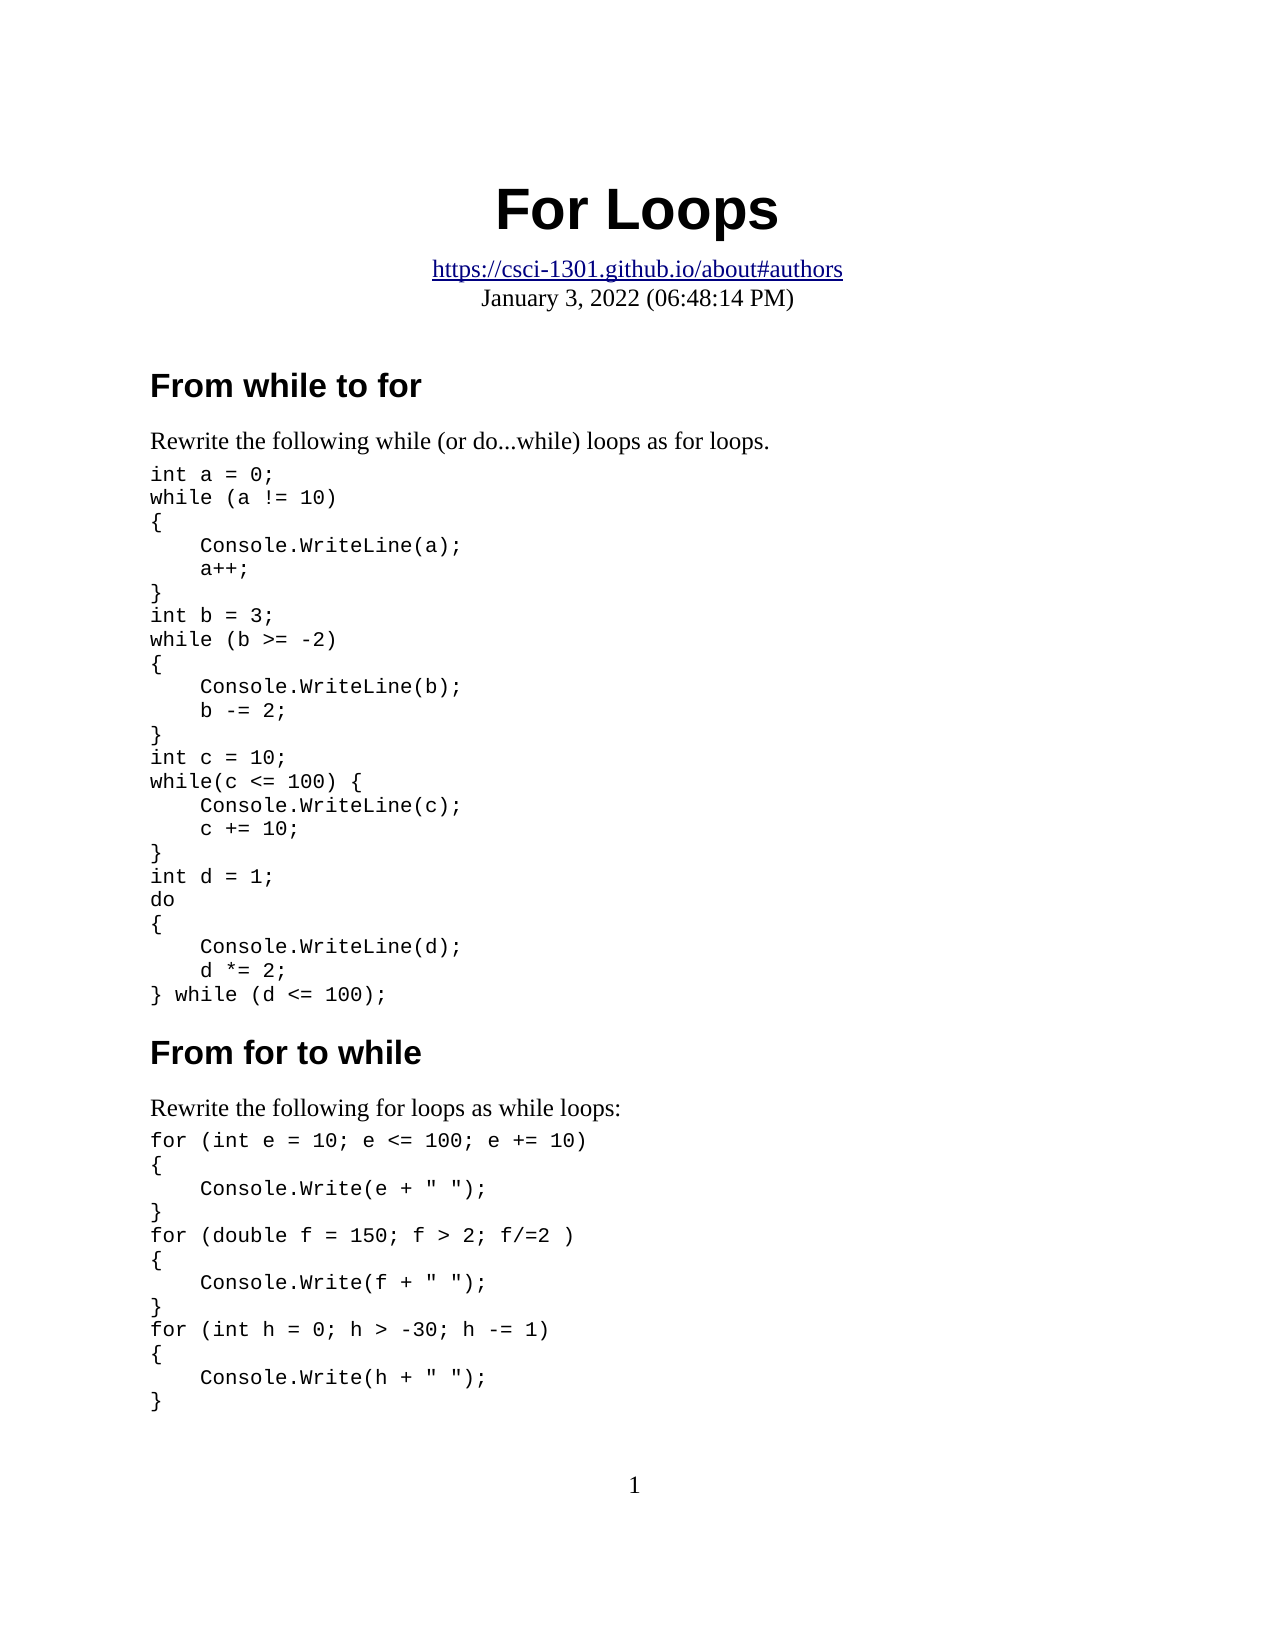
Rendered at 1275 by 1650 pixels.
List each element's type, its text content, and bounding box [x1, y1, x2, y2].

text for (double f = 150; f > 2; f/=2 ) [150, 1225, 1125, 1248]
text } [150, 1390, 1125, 1414]
text { [150, 1343, 1125, 1367]
text } [150, 1296, 1125, 1319]
text a++; [150, 558, 1125, 582]
text Console.WriteLine(a); [150, 534, 1125, 558]
text do [150, 889, 1125, 913]
text Rewrite the following for loops as while loops: [150, 1093, 1125, 1121]
text while (a != 10) [150, 487, 1125, 511]
text for (int h = 0; h > -30; h -= 1) [150, 1319, 1125, 1343]
text Console.WriteLine(d); [150, 937, 1125, 960]
text { [150, 1248, 1125, 1272]
text { [150, 511, 1125, 534]
text January 3, 2022 (06:48:14 PM) [150, 283, 1125, 312]
text { [150, 653, 1125, 676]
text { [150, 1154, 1125, 1178]
text Console.WriteLine(c); [150, 795, 1125, 818]
text b -= 2; [150, 700, 1125, 724]
subtitle From while to for [150, 366, 1125, 404]
text } [150, 582, 1125, 606]
text Console.Write(e + " "); [150, 1178, 1125, 1201]
title For Loops [150, 175, 1125, 242]
text Console.Write(h + " "); [150, 1367, 1125, 1390]
text } [150, 724, 1125, 747]
text for (int e = 10; e <= 100; e += 10) [150, 1130, 1125, 1154]
text int b = 3; [150, 606, 1125, 629]
text { [150, 913, 1125, 937]
text } [150, 842, 1125, 866]
text } while (d <= 100); [150, 984, 1125, 1007]
text Console.WriteLine(b); [150, 676, 1125, 700]
text int a = 0; [150, 464, 1125, 487]
text } [150, 1201, 1125, 1225]
text int d = 1; [150, 866, 1125, 889]
text Rewrite the following while (or do...while) loops as for loops. [150, 426, 1125, 455]
text Console.Write(f + " "); [150, 1272, 1125, 1296]
text while (b >= -2) [150, 629, 1125, 653]
text while(c <= 100) { [150, 771, 1125, 795]
text c += 10; [150, 818, 1125, 842]
text d *= 2; [150, 960, 1125, 984]
subtitle From for to while [150, 1032, 1125, 1071]
text int c = 10; [150, 747, 1125, 771]
text https://csci-1301.github.io/about#authors [150, 254, 1125, 283]
